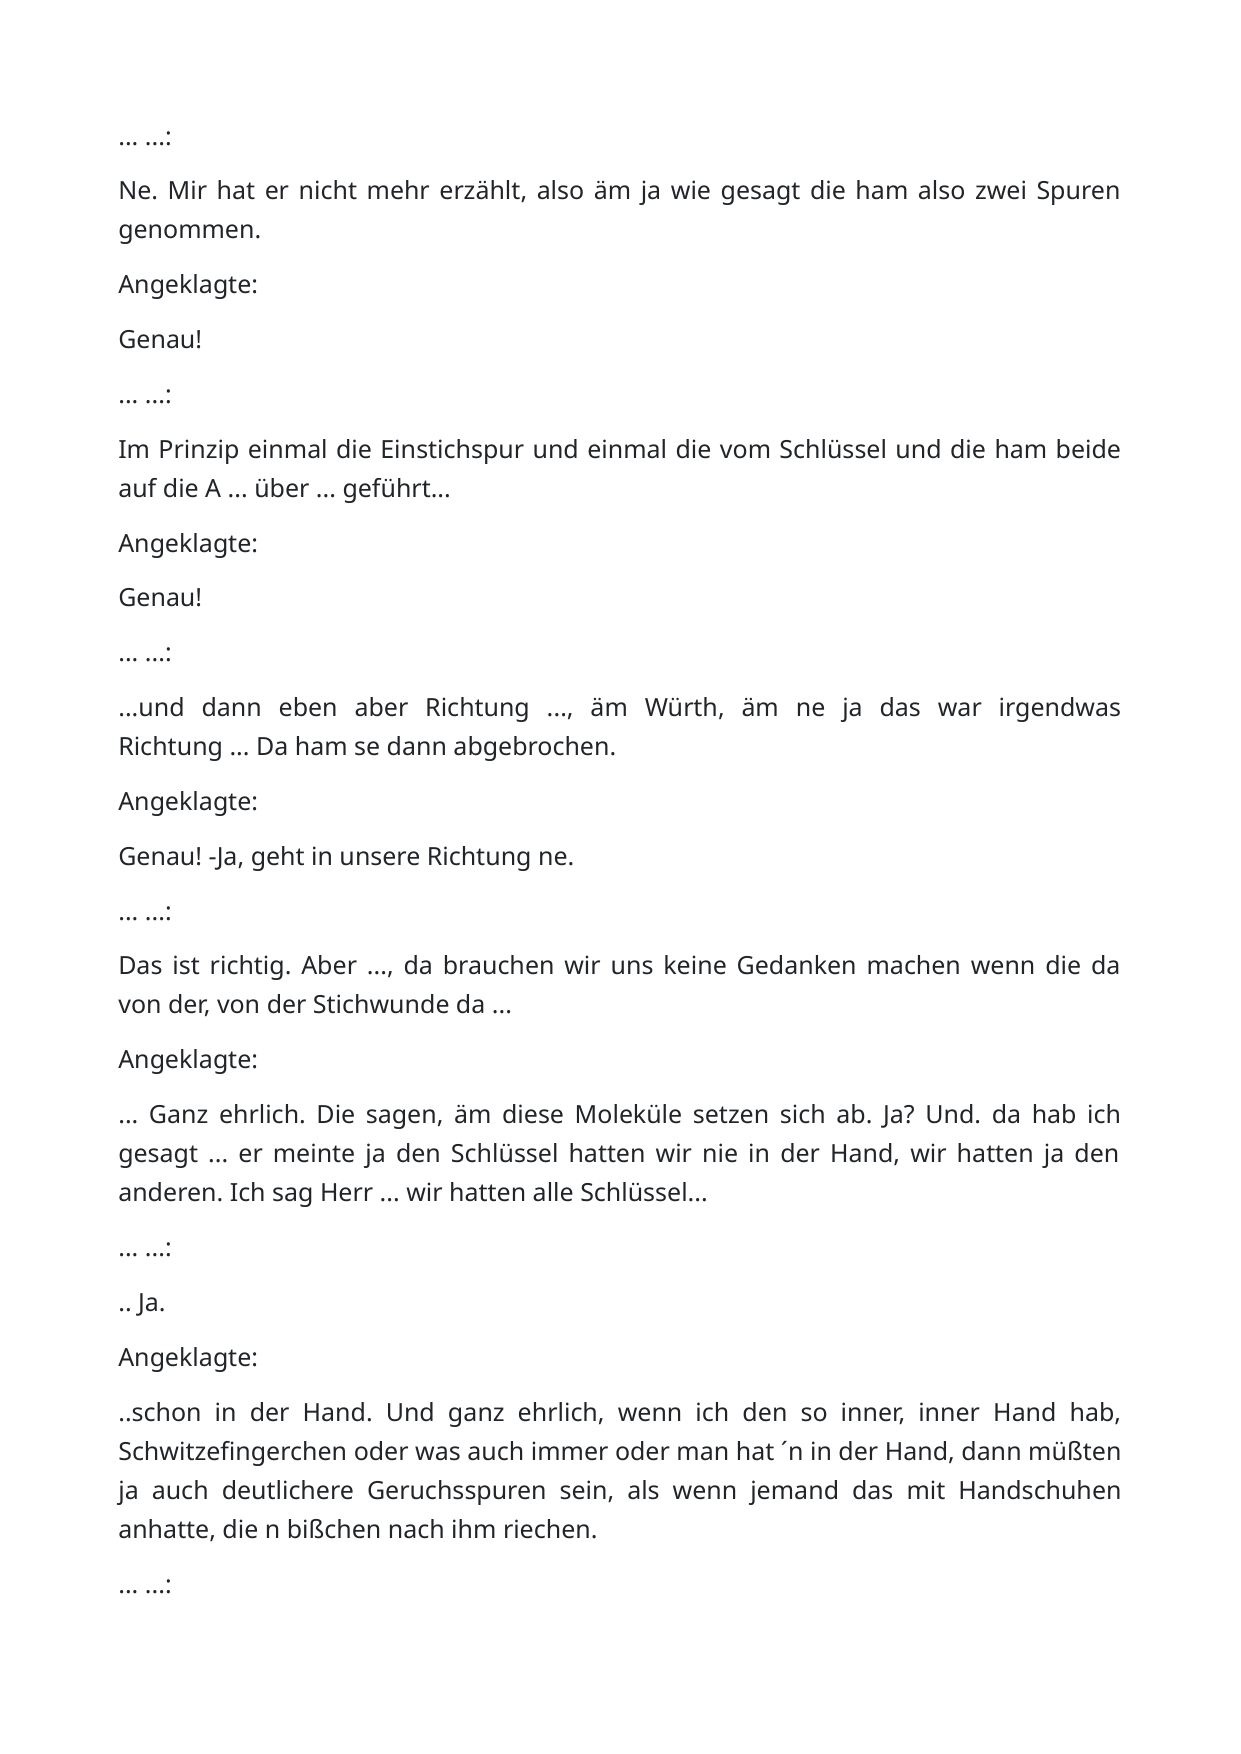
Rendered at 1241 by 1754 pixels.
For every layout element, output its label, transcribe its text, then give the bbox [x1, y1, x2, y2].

text Angeklagte: [118, 267, 1122, 301]
text ... ...: [118, 1230, 1122, 1264]
text Angeklagte: [118, 1042, 1122, 1076]
text Angeklagte: [118, 783, 1122, 818]
text Genau! [118, 322, 1122, 356]
text ...und dann eben aber Richtung ..., äm Würth, äm ne ja das war irgendwas Richtung ... Da ham se dann abgebrochen. [118, 689, 1122, 763]
text ... Ganz ehrlich. Die sagen, äm diese Moleküle setzen sich ab. Ja? Und. da hab ich gesagt ... er meinte ja den Schlüssel hatten wir nie in der Hand, wir hatten ja den anderen. Ich sag Herr ... wir hatten alle Schlüssel... [118, 1097, 1122, 1209]
text Genau! [118, 580, 1122, 614]
text ... ...: [118, 376, 1122, 411]
text ..schon in der Hand. Und ganz ehrlich, wenn ich den so inner, inner Hand hab, Schwitzefingerchen oder was auch immer oder man hat ´n in der Hand, dann müßten ja auch deutlichere Geruchsspuren sein, als wenn jemand das mit Handschuhen anhatte, die n bißchen nach ihm riechen. [118, 1394, 1122, 1546]
text ... ...: [118, 118, 1122, 152]
text Genau! -Ja, geht in unsere Richtung ne. [118, 838, 1122, 872]
text ... ...: [118, 635, 1122, 669]
text Angeklagte: [118, 1339, 1122, 1373]
text Im Prinzip einmal die Einstichspur und einmal die vom Schlüssel und die ham beide auf die A ... über ... geführt... [118, 431, 1122, 504]
text .. Ja. [118, 1284, 1122, 1319]
text Angeklagte: [118, 525, 1122, 559]
text Ne. Mir hat er nicht mehr erzählt, also äm ja wie gesagt die ham also zwei Spuren genommen. [118, 173, 1122, 246]
text ... ...: [118, 1566, 1122, 1601]
text ... ...: [118, 893, 1122, 927]
text Das ist richtig. Aber ..., da brauchen wir uns keine Gedanken machen wenn die da von der, von der Stichwunde da ... [118, 948, 1122, 1021]
